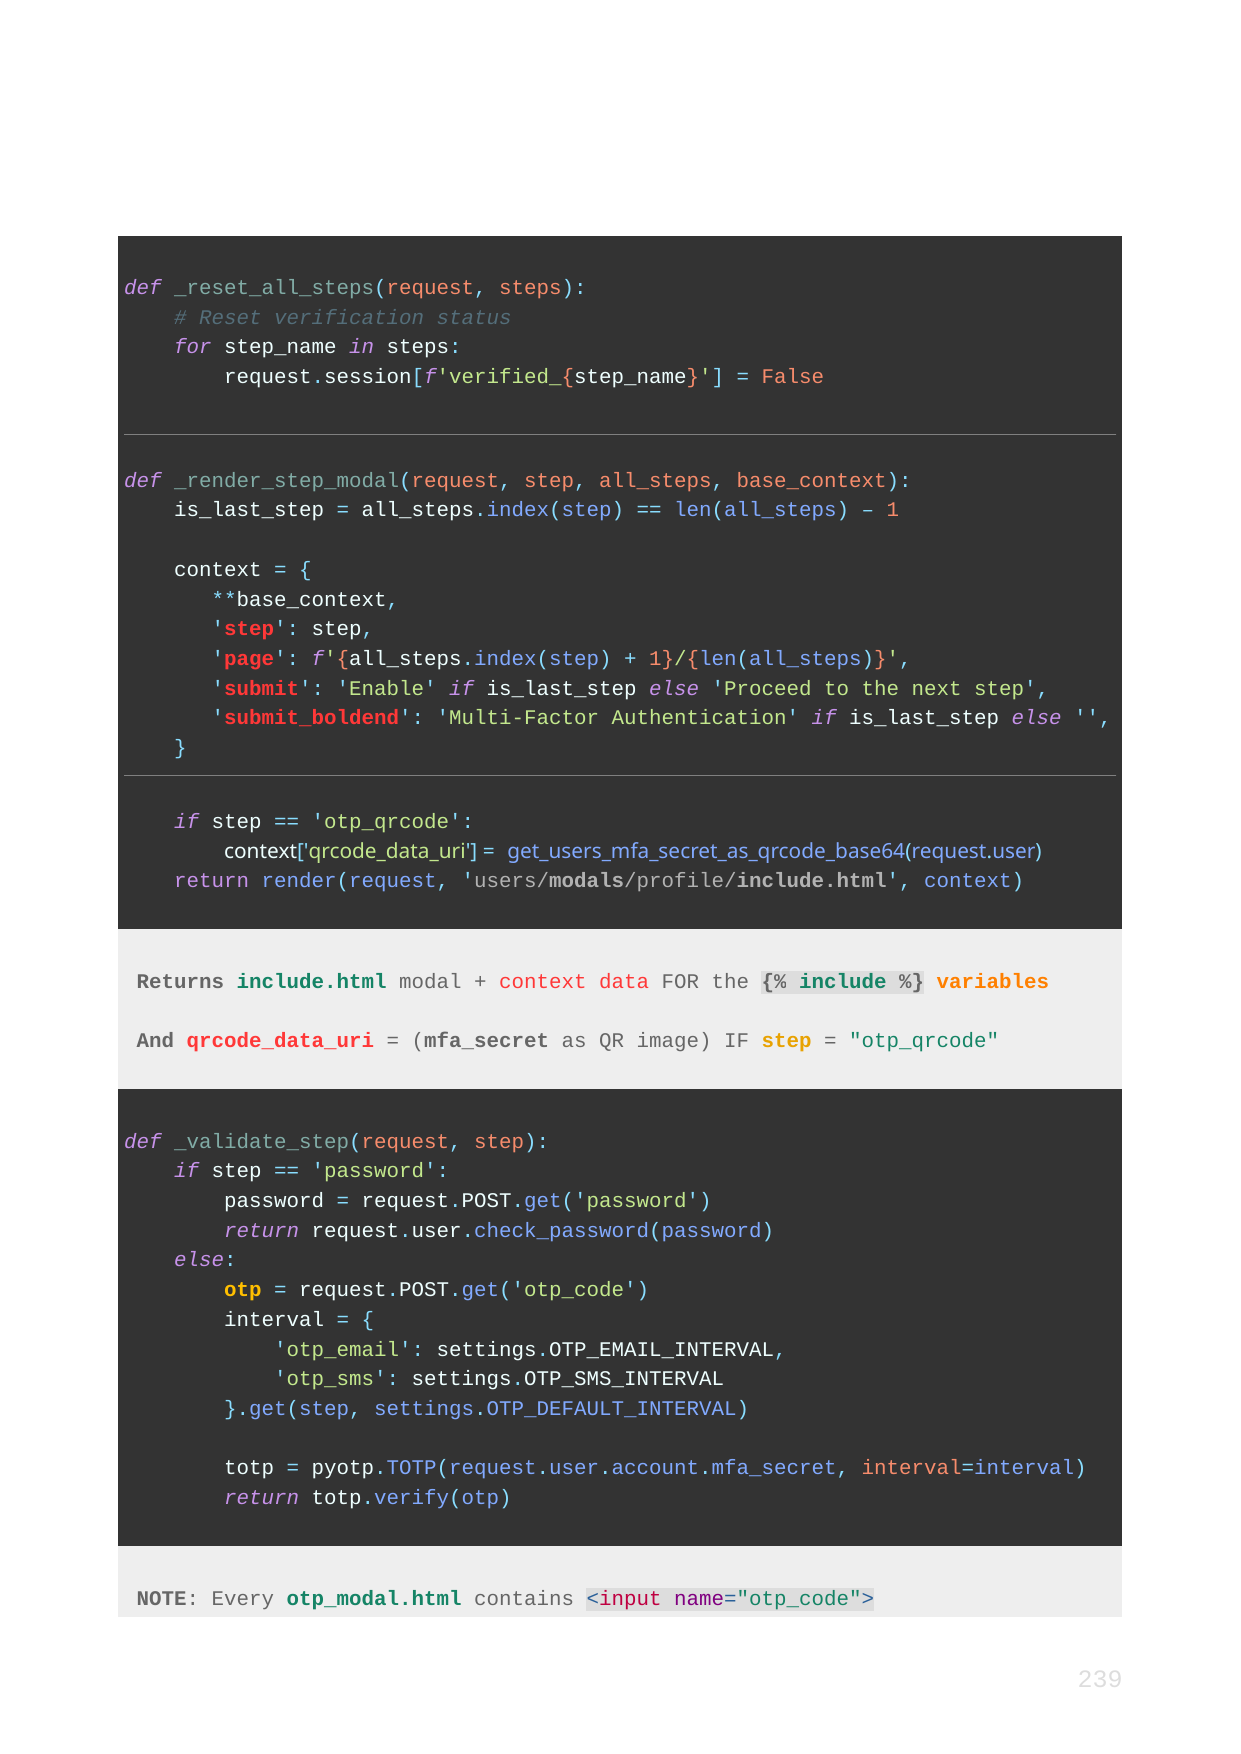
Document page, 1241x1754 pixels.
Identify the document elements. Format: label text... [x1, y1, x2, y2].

table_cell def _validate_step(request, step): if step == 'password': password = request.POST.get('password') return request.user.check_password(password) else: otp = request.POST.get('otp_code') interval = { 'otp_email': settings.OTP_EMAIL_INTERVAL, 'otp_sms': settings.OTP_SMS_INTERVAL }.get(step, settings.OTP_DEFAULT_INTERVAL) totp = pyotp.TOTP(request.user.account.mfa_secret, interval=interval) return totp.verify(otp) [118, 1089, 1122, 1546]
table_cell NOTE: Every otp_modal.html contains <input name="otp_code"> [118, 1546, 1122, 1617]
table_cell Returns include.html modal + context data FOR the {% include %} variables And qrcode_data_uri = (mfa_secret as QR image) IF step = "otp_qrcode" [118, 929, 1122, 1089]
table_header def _reset_all_steps(request, steps): # Reset verification status for step_name in steps: request.session[f'verified_{step_name}'] = False def _render_step_modal(request, step, all_steps, base_context): is_last_step = all_steps.index(step) == len(all_steps) – 1 context = { **base_context, 'step': step, 'page': f'{all_steps.index(step) + 1}/{len(all_steps)}', 'submit': 'Enable' if is_last_step else 'Proceed to the next step', 'submit_boldend': 'Multi-Factor Authentication' if is_last_step else '', } if step == 'otp_qrcode': context['qrcode_data_uri'] = get_users_mfa_secret_as_qrcode_base64(request.user) return render(request, 'users/modals/profile/include.html', context) [118, 236, 1122, 929]
